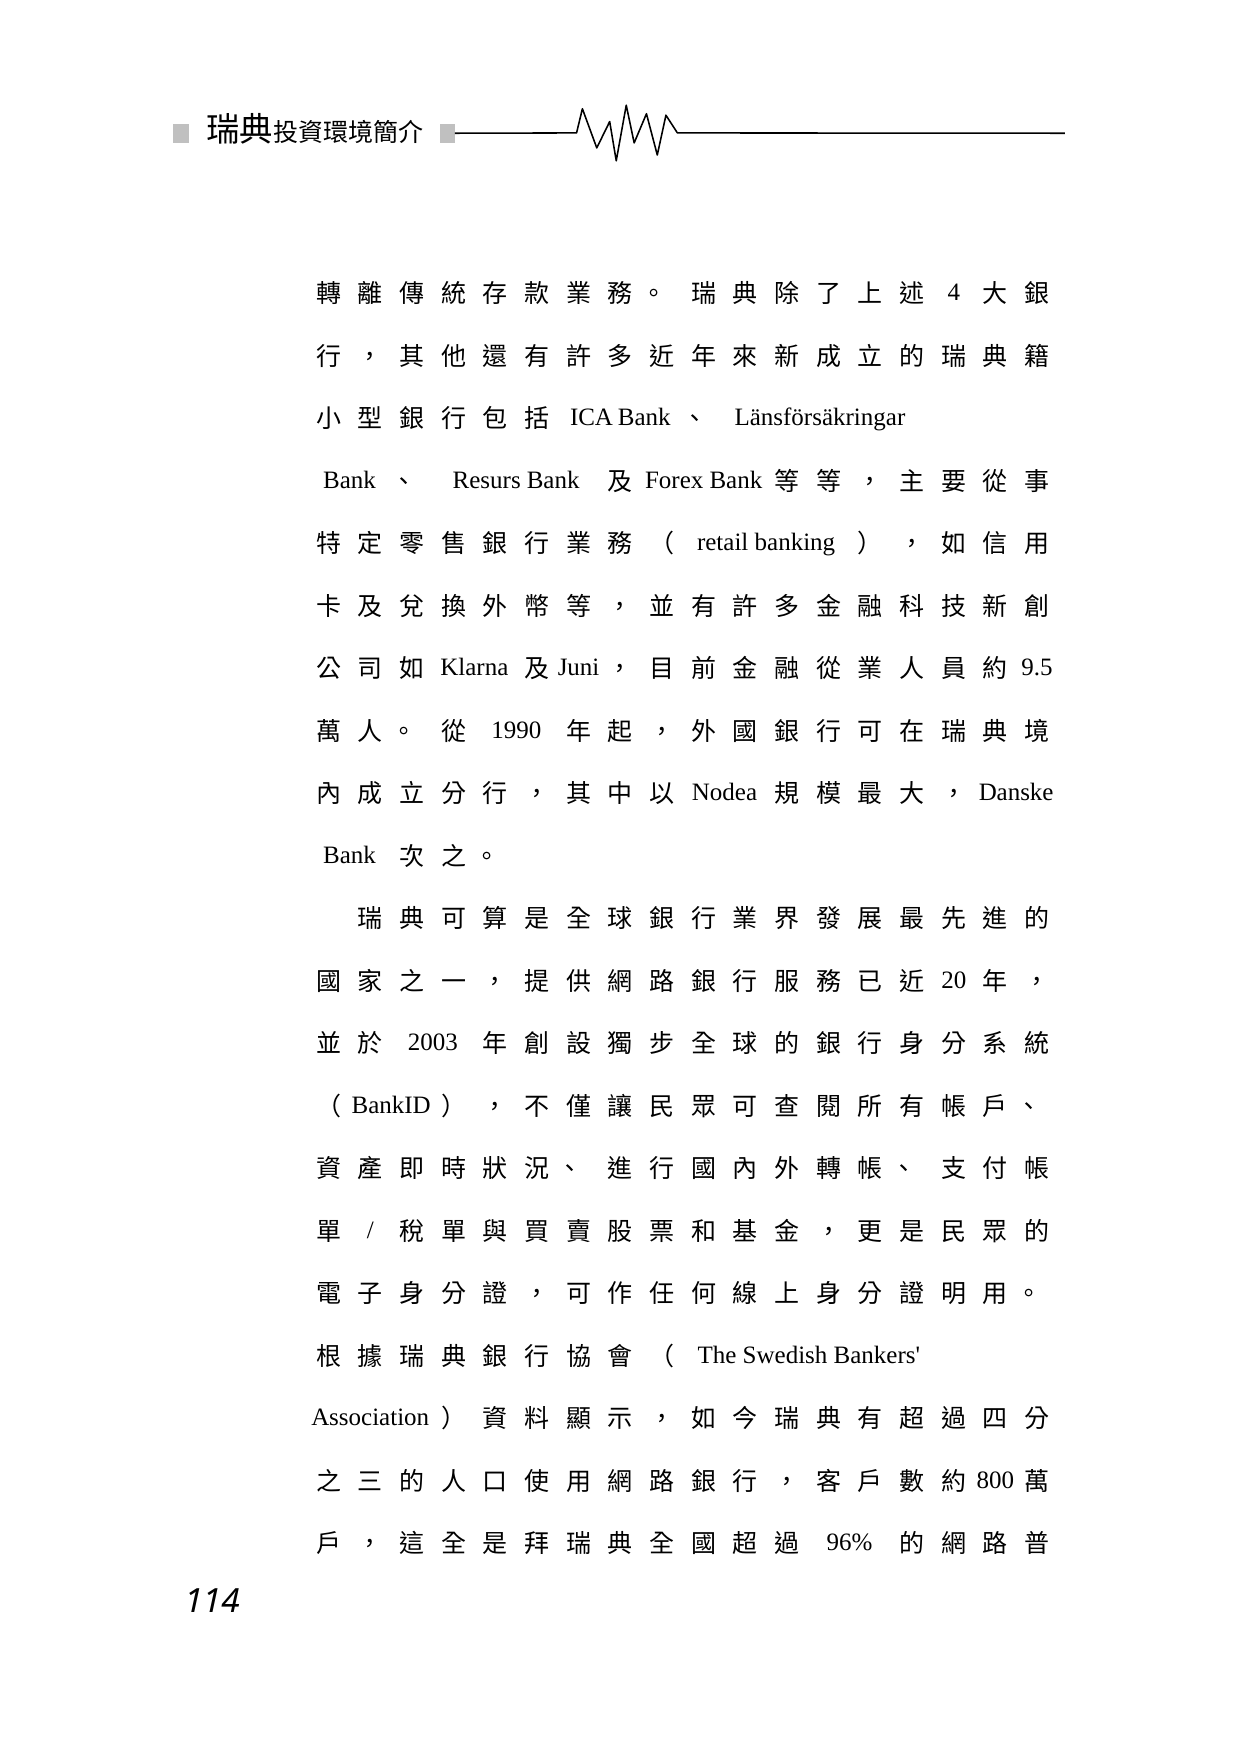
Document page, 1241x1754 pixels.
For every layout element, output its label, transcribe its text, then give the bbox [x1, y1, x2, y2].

text 轉離傳統存款業務。瑞典除了上述4大銀行，其他還有許多近年來新成立的瑞典籍小型銀行包括ICA Bank、Länsförsäkringar Bank、Resurs Bank及Forex Bank等等，主要從事特定零售銀行業務（retail banking），如信用卡及兌換外幣等，並有許多金融科技新創公司如Klarna及Juni，目前金融從業人員約9.5萬人。從1990年起，外國銀行可在瑞典境內成立分行，其中以Nodea規模最大，Danske Bank次之。 [281, 250, 1058, 875]
text 瑞典可算是全球銀行業界發展最先進的國家之一，提供網路銀行服務已近20年，並於2003年創設獨步全球的銀行身分系統（BankID），不僅讓民眾可查閱所有帳戶、資產即時狀況、進行國內外轉帳、支付帳單/稅單與買賣股票和基金，更是民眾的電子身分證，可作任何線上身分證明用。根據瑞典銀行協會（The Swedish Bankers' Association）資料顯示，如今瑞典有超過四分之三的人口使用網路銀行，客戶數約800萬戶，這全是拜瑞典全國超過96%的網路普 [281, 875, 1058, 1563]
